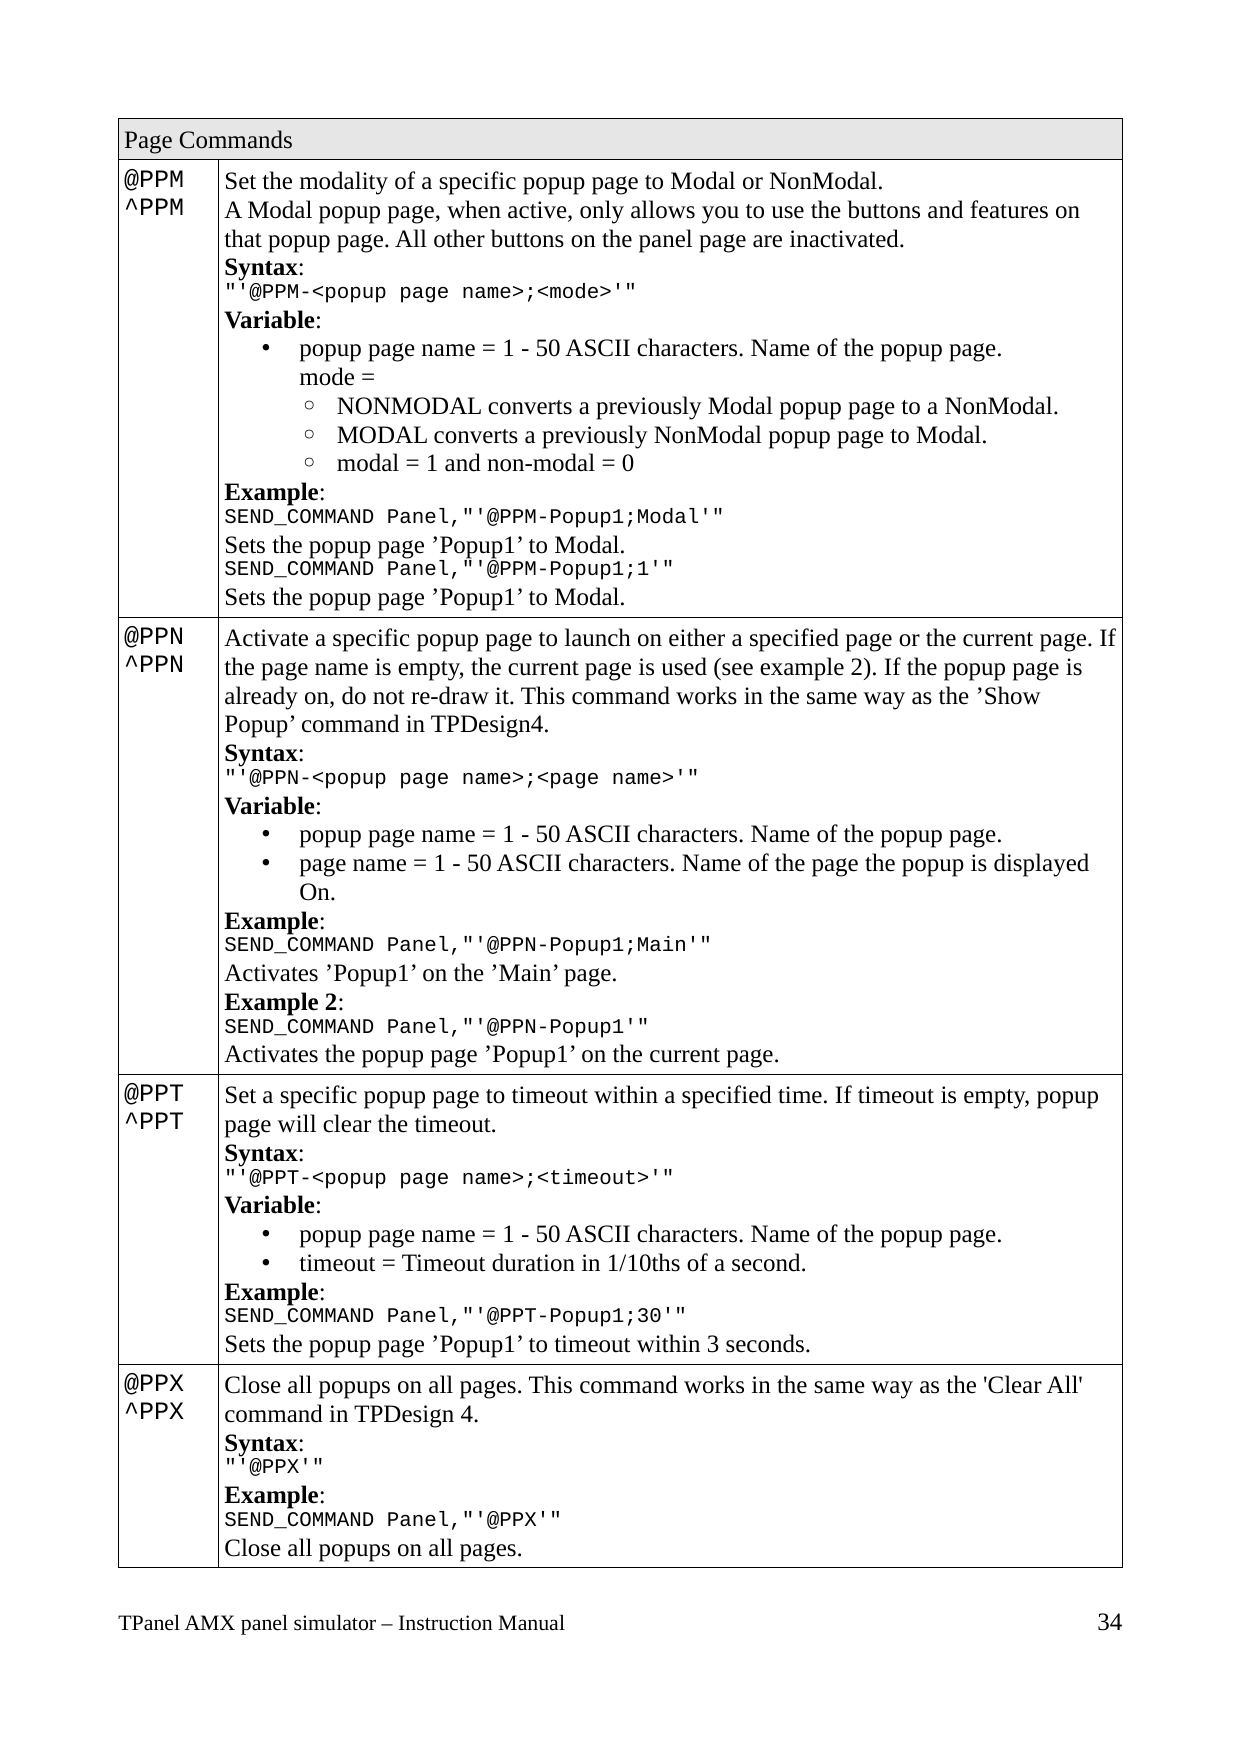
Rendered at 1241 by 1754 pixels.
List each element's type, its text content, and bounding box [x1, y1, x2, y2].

table_cell Set the modality of a specific popup page to Modal or NonModal. A Modal popup page, when active, only allows you to use the buttons and features on that popup page. All other buttons on the panel page are inactivated. Syntax: "'@PPM-<popup page name>;<mode>'" Variable: popup page name = 1 - 50 ASCII characters. Name of the popup page. mode = NONMODAL converts a previously Modal popup page to a NonModal. MODAL converts a previously NonModal popup page to Modal. modal = 1 and non-modal = 0 Example: SEND_COMMAND Panel,"'@PPM-Popup1;Modal'" Sets the popup page ’Popup1’ to Modal. SEND_COMMAND Panel,"'@PPM-Popup1;1'" Sets the popup page ’Popup1’ to Modal. [219, 160, 1122, 617]
table_cell Close all popups on all pages. This command works in the same way as the 'Clear All' command in TPDesign 4. Syntax: "'@PPX'" Example: SEND_COMMAND Panel,"'@PPX'" Close all popups on all pages. [219, 1365, 1122, 1567]
table_cell @PPN ^PPN [119, 618, 218, 1074]
table_cell @PPT ^PPT [119, 1075, 218, 1363]
table_cell @PPM ^PPM [119, 160, 218, 617]
table_cell @PPX ^PPX [119, 1365, 218, 1567]
table_cell Activate a specific popup page to launch on either a specified page or the current page. If the page name is empty, the current page is used (see example 2). If the popup page is already on, do not re-draw it. This command works in the same way as the ’Show Popup’ command in TPDesign4. Syntax: "'@PPN-<popup page name>;<page name>'" Variable: popup page name = 1 - 50 ASCII characters. Name of the popup page. page name = 1 - 50 ASCII characters. Name of the page the popup is displayed On. Example: SEND_COMMAND Panel,"'@PPN-Popup1;Main'" Activates ’Popup1’ on the ’Main’ page. Example 2: SEND_COMMAND Panel,"'@PPN-Popup1'" Activates the popup page ’Popup1’ on the current page. [219, 618, 1122, 1074]
table_cell Set a specific popup page to timeout within a specified time. If timeout is empty, popup page will clear the timeout. Syntax: "'@PPT-<popup page name>;<timeout>'" Variable: popup page name = 1 - 50 ASCII characters. Name of the popup page. timeout = Timeout duration in 1/10ths of a second. Example: SEND_COMMAND Panel,"'@PPT-Popup1;30'" Sets the popup page ’Popup1’ to timeout within 3 seconds. [219, 1075, 1122, 1363]
table_header Page Commands [119, 119, 1122, 159]
